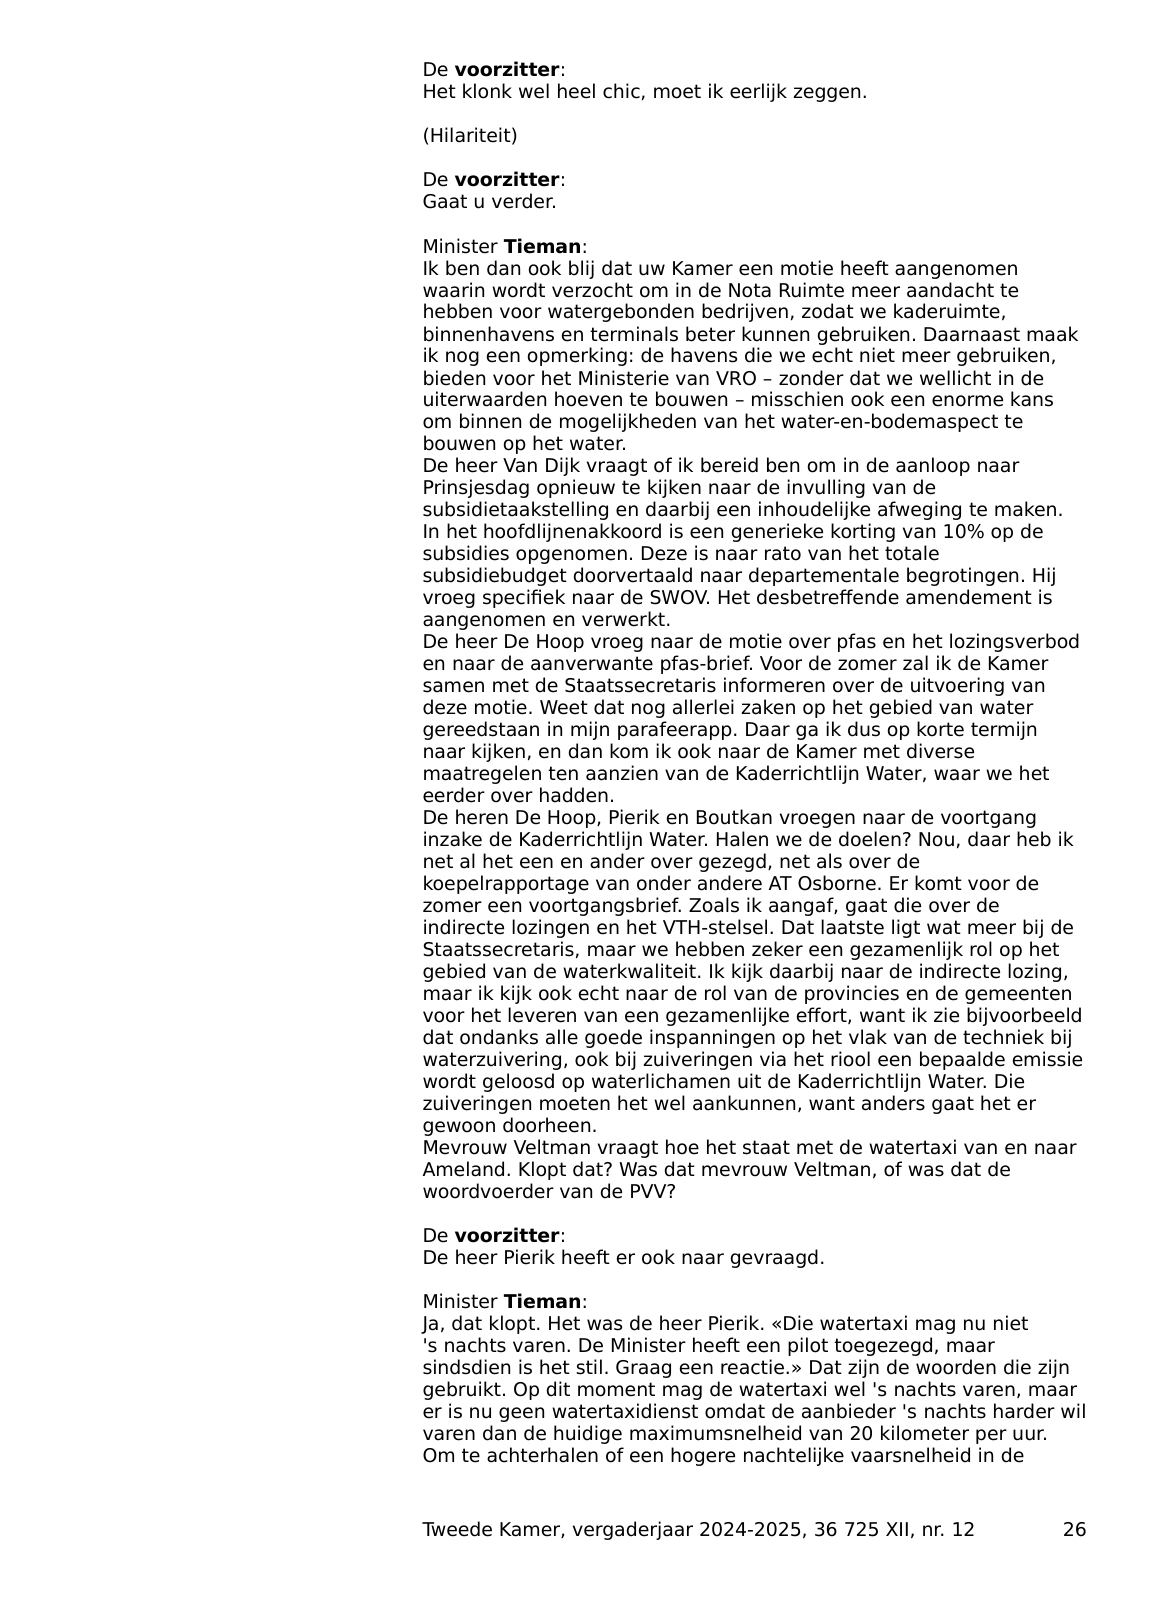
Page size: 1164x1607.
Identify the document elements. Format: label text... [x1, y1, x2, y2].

text De heer De Hoop vroeg naar de motie over pfas en het lozingsverbod en naar de aanverwante pfas-brief. Voor de zomer zal ik de Kamer samen met de Staatssecretaris informeren over de uitvoering van deze motie. Weet dat nog allerlei zaken op het gebied van water gereedstaan in mijn parafeerapp. Daar ga ik dus op korte termijn naar kijken, en dan kom ik ook naar de Kamer met diverse maatregelen ten aanzien van de Kaderrichtlijn Water, waar we het eerder over hadden. [422, 631, 1087, 807]
text Minister Tieman: [422, 236, 1087, 257]
text De voorzitter: [422, 59, 1087, 81]
text Ja, dat klopt. Het was de heer Pierik. «Die watertaxi mag nu niet 's nachts varen. De Minister heeft een pilot toegezegd, maar sindsdien is het stil. Graag een reactie.» Dat zijn de woorden die zijn gebruikt. Op dit moment mag de watertaxi wel 's nachts varen, maar er is nu geen watertaxidienst omdat de aanbieder 's nachts harder wil varen dan de huidige maximumsnelheid van 20 kilometer per uur. Om te achterhalen of een hogere nachtelijke vaarsnelheid in de [422, 1313, 1087, 1467]
text De voorzitter: [422, 1225, 1087, 1247]
text De heren De Hoop, Pierik en Boutkan vroegen naar de voortgang inzake de Kaderrichtlijn Water. Halen we de doelen? Nou, daar heb ik net al het een en ander over gezegd, net als over de koepelrapportage van onder andere AT Osborne. Er komt voor de zomer een voortgangsbrief. Zoals ik aangaf, gaat die over de indirecte lozingen en het VTH-stelsel. Dat laatste ligt wat meer bij de Staatssecretaris, maar we hebben zeker een gezamenlijk rol op het gebied van de waterkwaliteit. Ik kijk daarbij naar de indirecte lozing, maar ik kijk ook echt naar de rol van de provincies en de gemeenten voor het leveren van een gezamenlijke effort, want ik zie bijvoorbeeld dat ondanks alle goede inspanningen op het vlak van de techniek bij waterzuivering, ook bij zuiveringen via het riool een bepaalde emissie wordt geloosd op waterlichamen uit de Kaderrichtlijn Water. Die zuiveringen moeten het wel aankunnen, want anders gaat het er gewoon doorheen. [422, 807, 1087, 1137]
text De heer Van Dijk vraagt of ik bereid ben om in de aanloop naar Prinsjesdag opnieuw te kijken naar de invulling van de subsidietaakstelling en daarbij een inhoudelijke afweging te maken. In het hoofdlijnenakkoord is een generieke korting van 10% op de subsidies opgenomen. Deze is naar rato van het totale subsidiebudget doorvertaald naar departementale begrotingen. Hij vroeg specifiek naar de SWOV. Het desbetreffende amendement is aangenomen en verwerkt. [422, 455, 1087, 631]
text (Hilariteit) [422, 125, 1087, 147]
text De heer Pierik heeft er ook naar gevraagd. [422, 1247, 1087, 1269]
text Mevrouw Veltman vraagt hoe het staat met de watertaxi van en naar Ameland. Klopt dat? Was dat mevrouw Veltman, of was dat de woordvoerder van de PVV? [422, 1137, 1087, 1203]
text Gaat u verder. [422, 191, 1087, 213]
text De voorzitter: [422, 169, 1087, 191]
text Ik ben dan ook blij dat uw Kamer een motie heeft aangenomen waarin wordt verzocht om in de Nota Ruimte meer aandacht te hebben voor watergebonden bedrijven, zodat we kaderuimte, binnenhavens en terminals beter kunnen gebruiken. Daarnaast maak ik nog een opmerking: de havens die we echt niet meer gebruiken, bieden voor het Ministerie van VRO – zonder dat we wellicht in de uiterwaarden hoeven te bouwen – misschien ook een enorme kans om binnen de mogelijkheden van het water-en-bodemaspect te bouwen op het water. [422, 257, 1087, 455]
text Het klonk wel heel chic, moet ik eerlijk zeggen. [422, 81, 1087, 103]
text Minister Tieman: [422, 1291, 1087, 1313]
